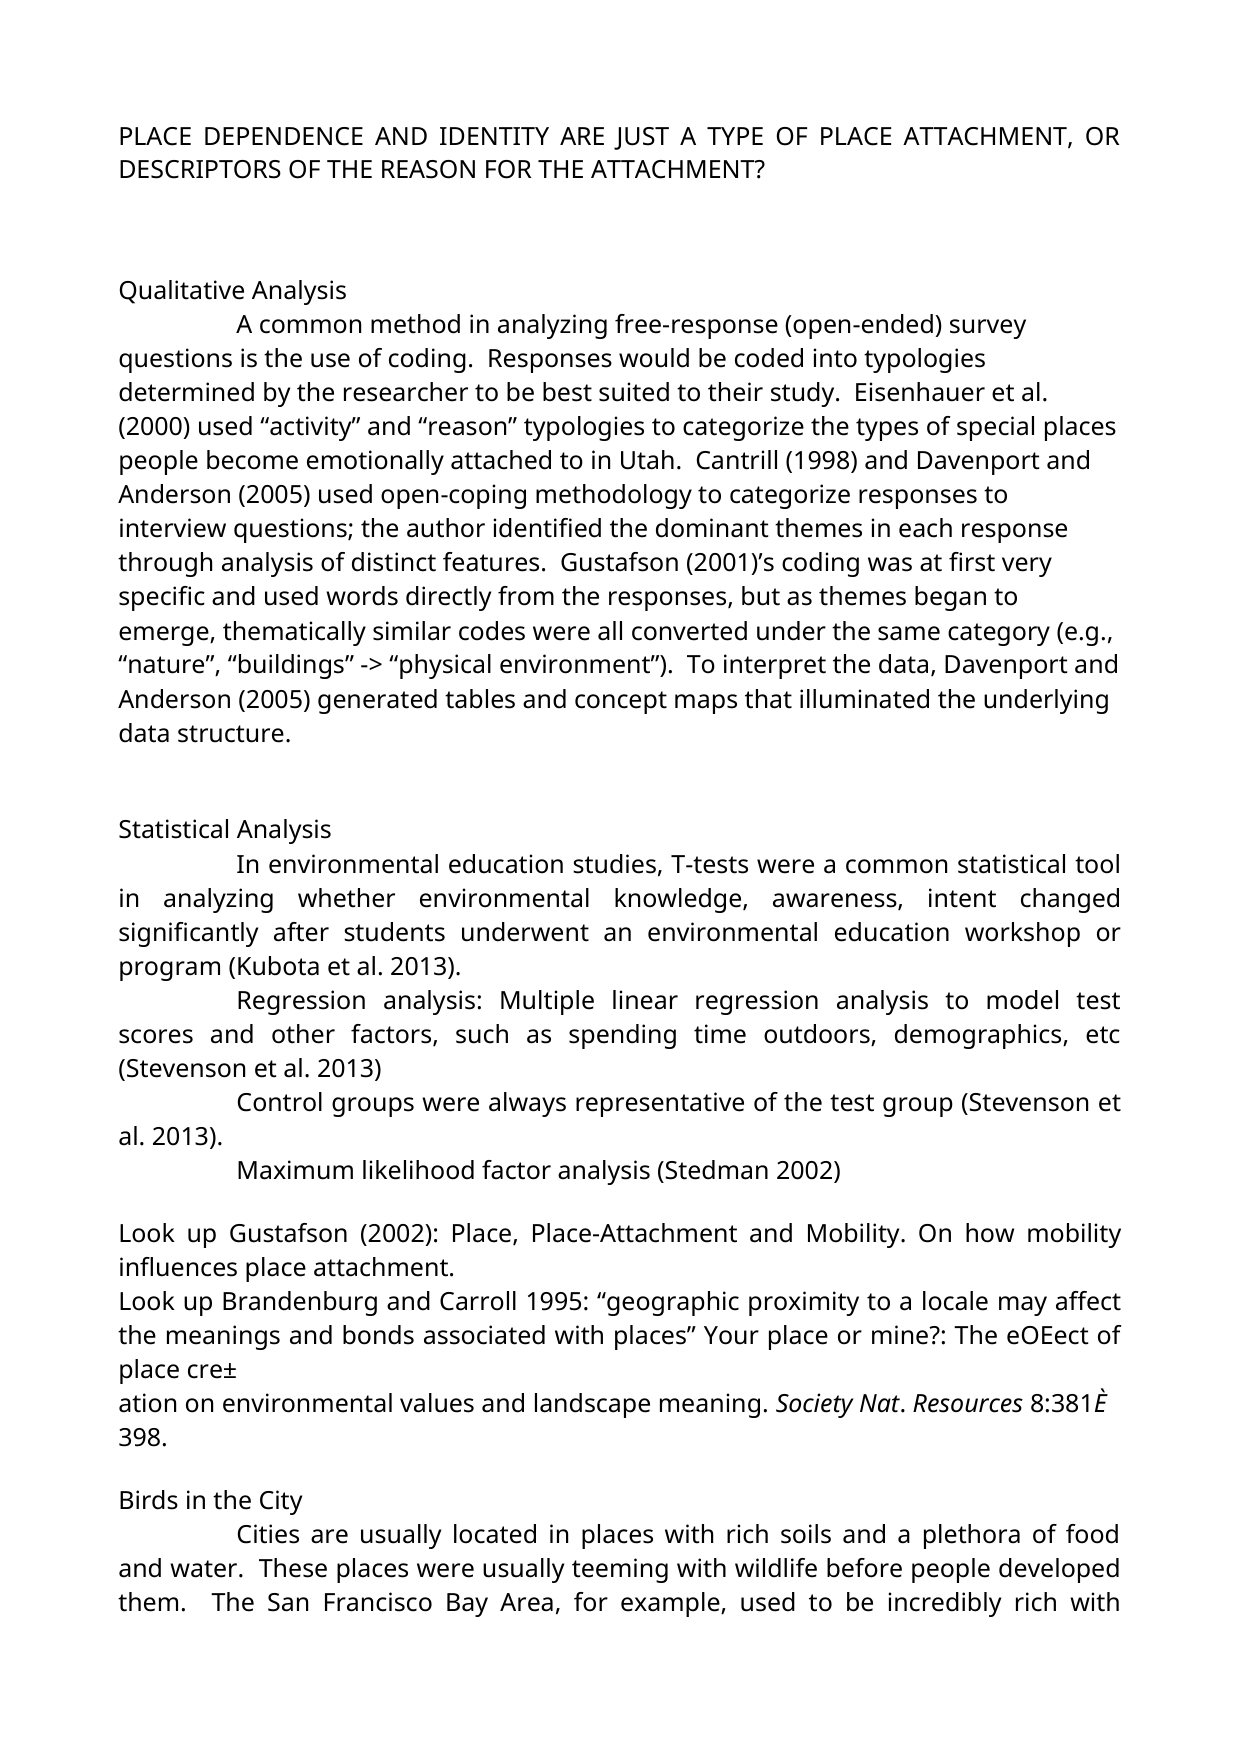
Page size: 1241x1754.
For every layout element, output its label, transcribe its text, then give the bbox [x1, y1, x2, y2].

text A common method in analyzing free-response (open-ended) survey questions is the use of coding. Responses would be coded into typologies determined by the researcher to be best suited to their study. Eisenhauer et al. (2000) used “activity” and “reason” typologies to categorize the types of special places people become emotionally attached to in Utah. Cantrill (1998) and Davenport and Anderson (2005) used open-coping methodology to categorize responses to interview questions; the author identified the dominant themes in each response through analysis of distinct features. Gustafson (2001)’s coding was at first very specific and used words directly from the responses, but as themes began to emerge, thematically similar codes were all converted under the same category (e.g., “nature”, “buildings” -> “physical environment”). To interpret the data, Davenport and Anderson (2005) generated tables and concept maps that illuminated the underlying data structure. [118, 307, 1122, 749]
text Control groups were always representative of the test group (Stevenson et al. 2013). [118, 1085, 1122, 1153]
text Regression analysis: Multiple linear regression analysis to model test scores and other factors, such as spending time outdoors, demographics, etc (Stevenson et al. 2013) [118, 982, 1122, 1085]
text Qualitative Analysis [118, 272, 1122, 307]
text Look up Brandenburg and Carroll 1995: “geographic proximity to a locale may affect the meanings and bonds associated with places” Your place or mine?: The eOEect of place cre± [118, 1284, 1122, 1386]
text In environmental education studies, T-tests were a common statistical tool in analyzing whether environmental knowledge, awareness, intent changed significantly after students underwent an environmental education workshop or program (Kubota et al. 2013). [118, 846, 1122, 982]
text Cities are usually located in places with rich soils and a plethora of food and water. These places were usually teeming with wildlife before people developed them. The San Francisco Bay Area, for example, used to be incredibly rich with [118, 1517, 1122, 1619]
text Maximum likelihood factor analysis (Stedman 2002) [118, 1153, 1122, 1187]
text Look up Gustafson (2002): Place, Place-Attachment and Mobility. On how mobility influences place attachment. [118, 1216, 1122, 1284]
text PLACE DEPENDENCE AND IDENTITY ARE JUST A TYPE OF PLACE ATTACHMENT, OR DESCRIPTORS OF THE REASON FOR THE ATTACHMENT? [118, 118, 1122, 186]
text ation on environmental values and landscape meaning. Society Nat. Resources 8:381È [118, 1386, 1122, 1420]
text Birds in the City [118, 1483, 1122, 1517]
text Statistical Analysis [118, 812, 1122, 846]
text 398. [118, 1420, 1122, 1454]
